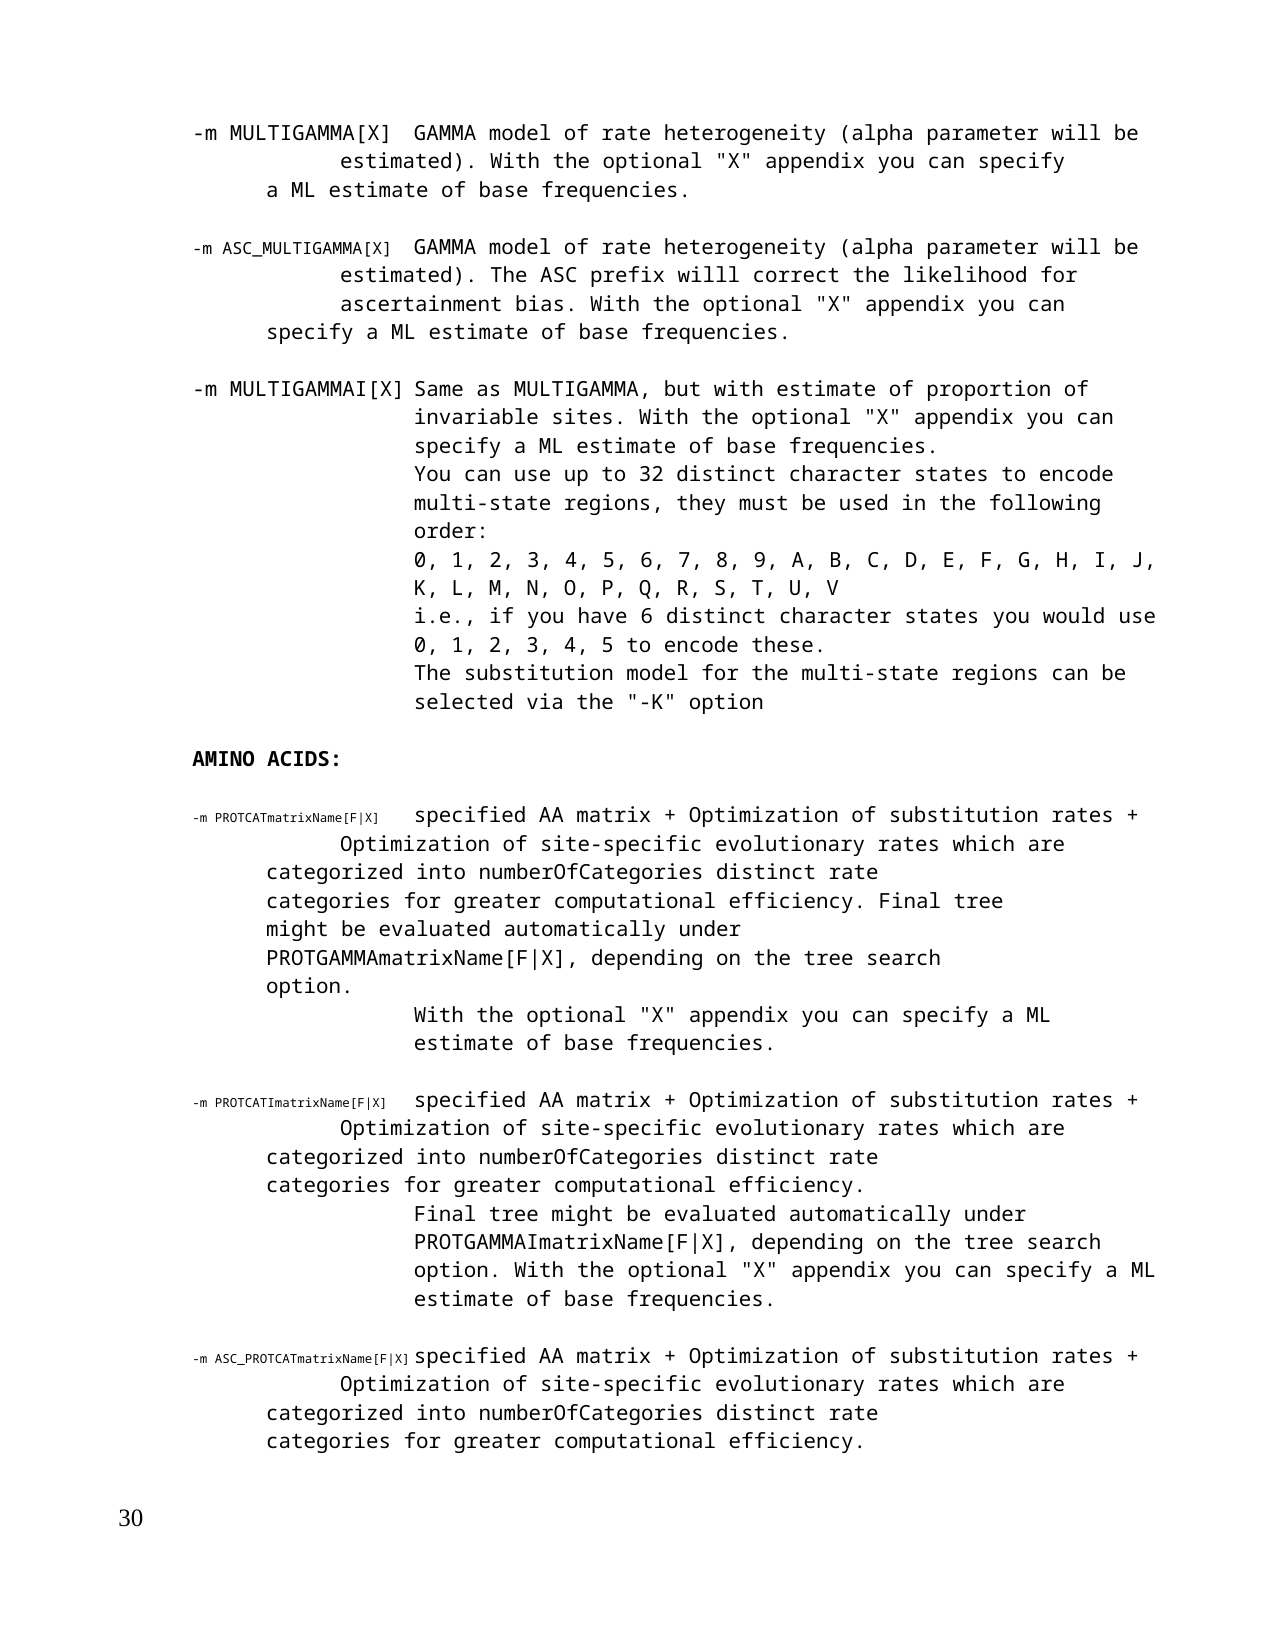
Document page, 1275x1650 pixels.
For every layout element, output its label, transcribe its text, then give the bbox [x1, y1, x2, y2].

text -m ASC_PROTCATmatrixName[F|X] specified AA matrix + Optimization of substitution rates + Optimization of site-specific evolutionary rates which are categorized into numberOfCategories distinct rate categories for greater computational efficiency. [118, 1341, 1157, 1455]
text -m MULTIGAMMAI[X] Same as MULTIGAMMA, but with estimate of proportion of invariable sites. With the optional "X" appendix you can specify a ML estimate of base frequencies. [118, 374, 1157, 459]
text You can use up to 32 distinct character states to encode multi-state regions, they must be used in the following order: [118, 459, 1157, 545]
text -m PROTCATImatrixName[F|X] specified AA matrix + Optimization of substitution rates + Optimization of site-specific evolutionary rates which are categorized into numberOfCategories distinct rate categories for greater computational efficiency. [118, 1085, 1157, 1199]
text -m PROTCATmatrixName[F|X] specified AA matrix + Optimization of substitution rates + Optimization of site-specific evolutionary rates which are categorized into numberOfCategories distinct rate categories for greater computational efficiency. Final tree might be evaluated automatically under PROTGAMMAmatrixName[F|X], depending on the tree search option. [118, 801, 1157, 1000]
text 0, 1, 2, 3, 4, 5, 6, 7, 8, 9, A, B, C, D, E, F, G, H, I, J, K, L, M, N, O, P, Q, R, S, T, U, V [118, 545, 1157, 602]
text Final tree might be evaluated automatically under PROTGAMMAImatrixName[F|X], depending on the tree search option. With the optional "X" appendix you can specify a ML estimate of base frequencies. [118, 1199, 1157, 1312]
text i.e., if you have 6 distinct character states you would use 0, 1, 2, 3, 4, 5 to encode these. [118, 602, 1157, 658]
text The substitution model for the multi-state regions can be selected via the "-K" option [118, 658, 1157, 715]
text -m ASC_MULTIGAMMA[X] GAMMA model of rate heterogeneity (alpha parameter will be estimated). The ASC prefix willl correct the likelihood for ascertainment bias. With the optional "X" appendix you can specify a ML estimate of base frequencies. [118, 232, 1157, 346]
text -m MULTIGAMMA[X] GAMMA model of rate heterogeneity (alpha parameter will be estimated). With the optional "X" appendix you can specify a ML estimate of base frequencies. [118, 118, 1157, 203]
text AMINO ACIDS: [118, 744, 1157, 772]
text With the optional "X" appendix you can specify a ML estimate of base frequencies. [118, 1000, 1157, 1057]
